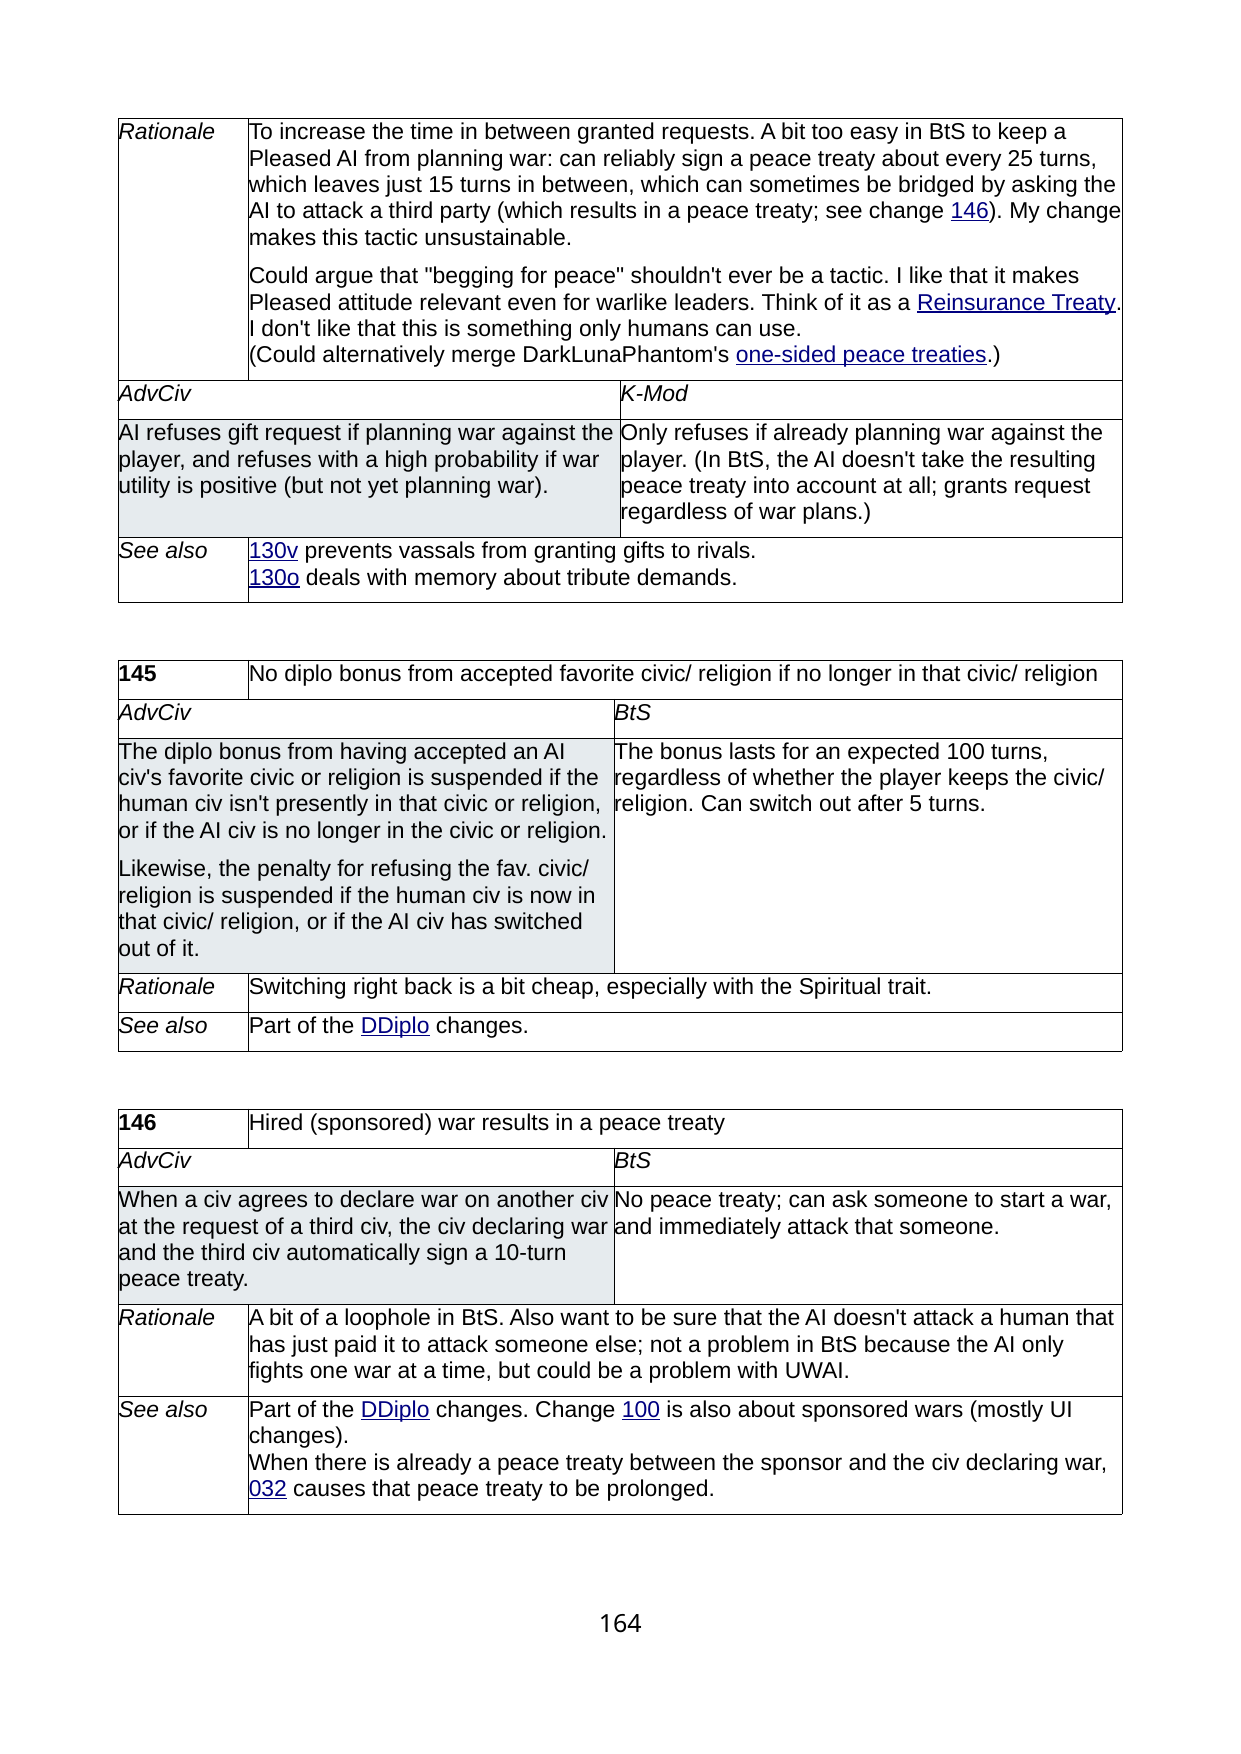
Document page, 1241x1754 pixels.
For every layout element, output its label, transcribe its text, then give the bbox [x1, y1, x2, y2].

table_cell Part of the DDiplo changes. Change 100 is also about sponsored wars (mostly UI changes). When there is already a peace treaty between the sponsor and the civ declaring war, 032 causes that peace treaty to be prolonged. [249, 1397, 1122, 1514]
table_header 146 [119, 1110, 248, 1147]
table_cell See also [119, 1397, 248, 1514]
table_cell AI refuses gift request if planning war against the player, and refuses with a high probability if war utility is positive (but not yet planning war). [119, 420, 620, 537]
table_cell BtS [615, 700, 1122, 737]
table_cell 130v prevents vassals from granting gifts to rivals. 130o deals with memory about tribute demands. [249, 538, 1122, 602]
table_cell Rationale [119, 974, 248, 1012]
table_cell The bonus lasts for an expected 100 turns, regardless of whether the player keeps the civic/ religion. Can switch out after 5 turns. [615, 739, 1122, 973]
table_cell The diplo bonus from having accepted an AI civ's favorite civic or religion is suspended if the human civ isn't presently in that civic or religion, or if the AI civ is no longer in the civic or religion. Likewise, the penalty for refusing the fav. civic/ religion is suspended if the human civ is now in that civic/ religion, or if the AI civ has switched out of it. [119, 739, 614, 973]
table_cell K-Mod [621, 381, 1122, 419]
table_cell No peace treaty; can ask someone to start a war, and immediately attack that someone. [615, 1187, 1122, 1304]
table_cell Switching right back is a bit cheap, especially with the Spiritual trait. [249, 974, 1122, 1012]
table_cell See also [119, 538, 248, 602]
table_cell Rationale [119, 119, 248, 380]
table_cell AdvCiv [119, 700, 614, 737]
table_cell AdvCiv [119, 1149, 614, 1186]
table_cell When a civ agrees to declare war on another civ at the request of a third civ, the civ declaring war and the third civ automatically sign a 10-turn peace treaty. [119, 1187, 614, 1304]
table_cell A bit of a loophole in BtS. Also want to be sure that the AI doesn't attack a human that has just paid it to attack someone else; not a problem in BtS because the AI only fights one war at a time, but could be a problem with UWAI. [249, 1305, 1122, 1396]
table_cell Rationale [119, 1305, 248, 1396]
table_cell BtS [615, 1149, 1122, 1186]
table_cell To increase the time in between granted requests. A bit too easy in BtS to keep a Pleased AI from planning war: can reliably sign a peace treaty about every 25 turns, which leaves just 15 turns in between, which can sometimes be bridged by asking the AI to attack a third party (which results in a peace treaty; see change 146). My change makes this tactic unsustainable. Could argue that "begging for peace" shouldn't ever be a tactic. I like that it makes Pleased attitude relevant even for warlike leaders. Think of it as a Reinsurance Treaty. I don't like that this is something only humans can use. (Could alternatively merge DarkLunaPhantom's one-sided peace treaties.) [249, 119, 1122, 380]
table_header 145 [119, 661, 248, 699]
table_cell AdvCiv [119, 381, 620, 419]
table_cell See also [119, 1013, 248, 1051]
table_cell Part of the DDiplo changes. [249, 1013, 1122, 1051]
table_cell Only refuses if already planning war against the player. (In BtS, the AI doesn't take the resulting peace treaty into account at all; grants request regardless of war plans.) [621, 420, 1122, 537]
table_header No diplo bonus from accepted favorite civic/ religion if no longer in that civic/ religion [249, 661, 1122, 699]
table_header Hired (sponsored) war results in a peace treaty [249, 1110, 1122, 1147]
